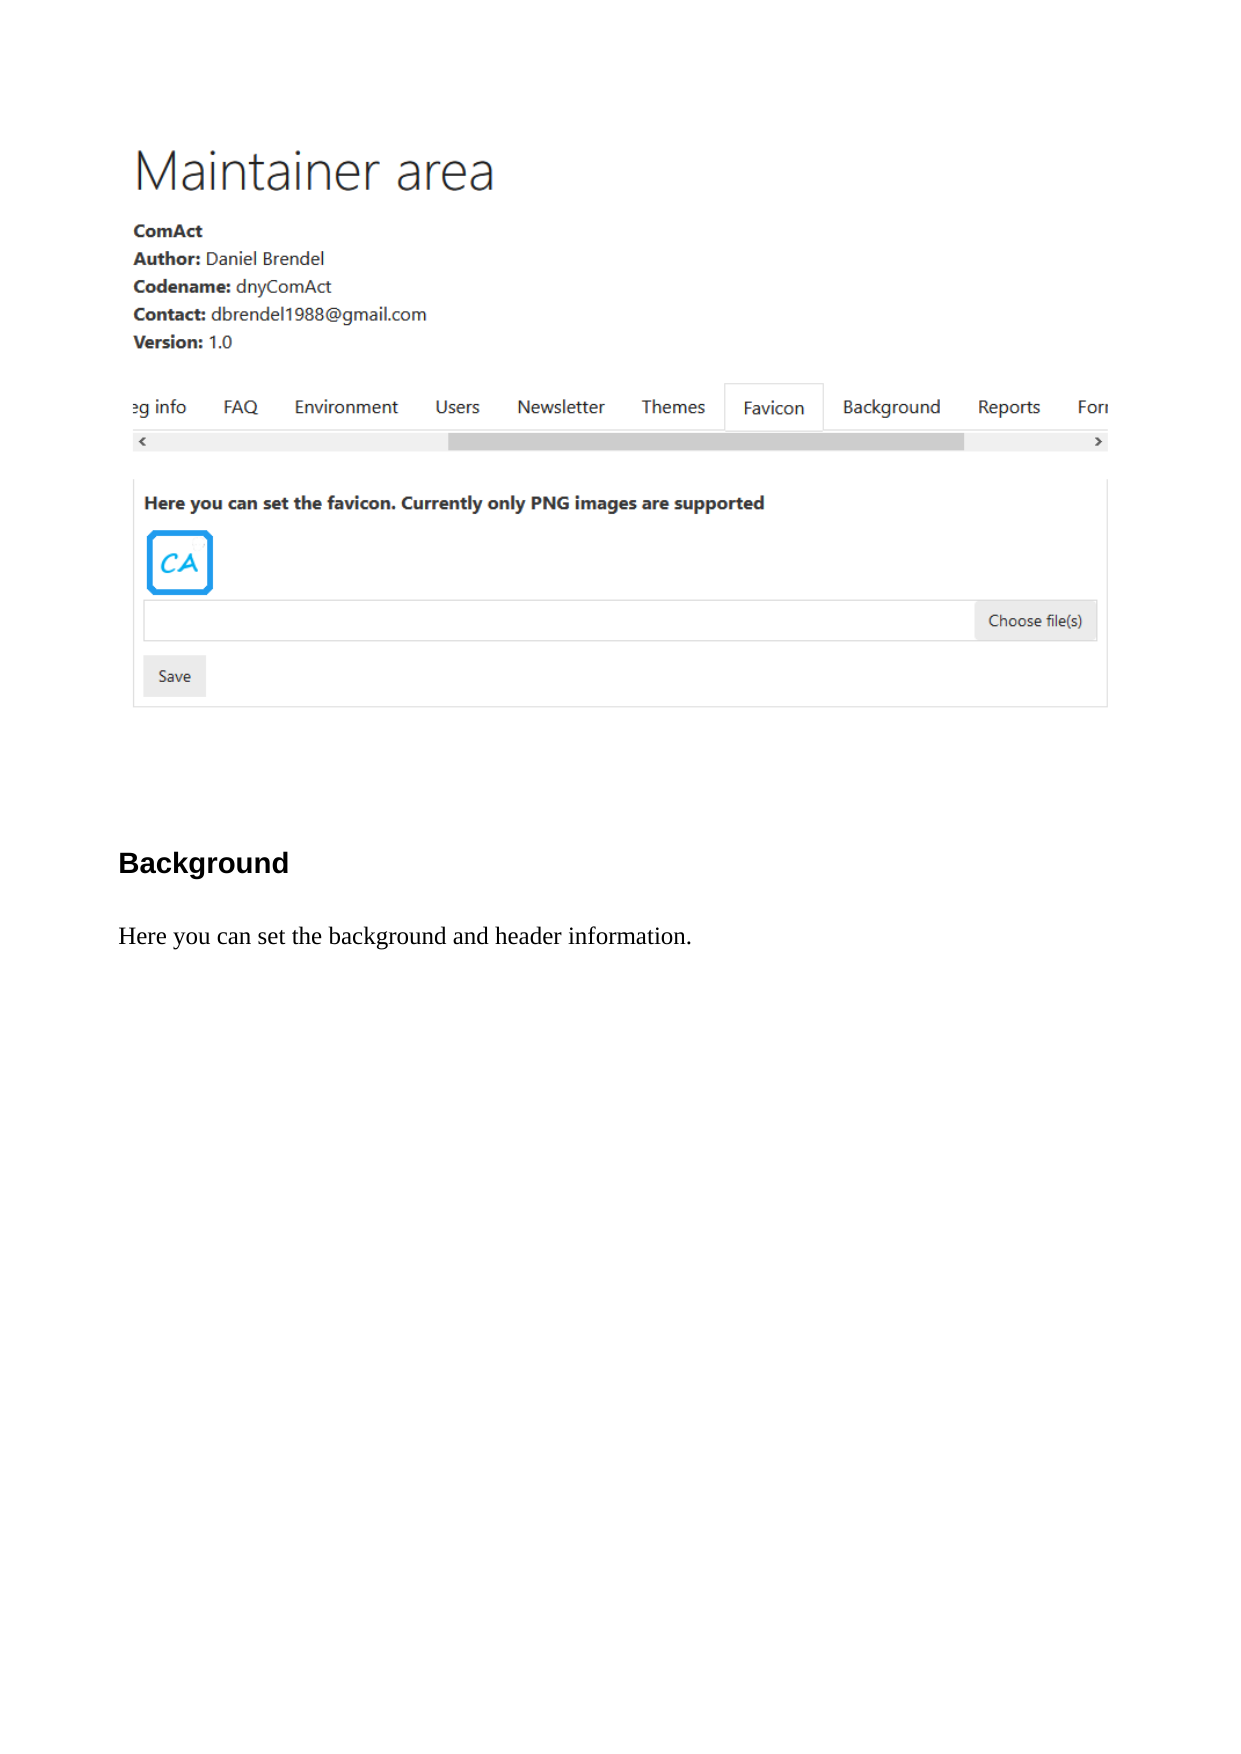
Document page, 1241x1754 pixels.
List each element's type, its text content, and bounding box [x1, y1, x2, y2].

text Here you can set the background and header information. [118, 921, 1122, 950]
picture [118, 118, 1123, 719]
subtitle Background [118, 846, 1122, 880]
